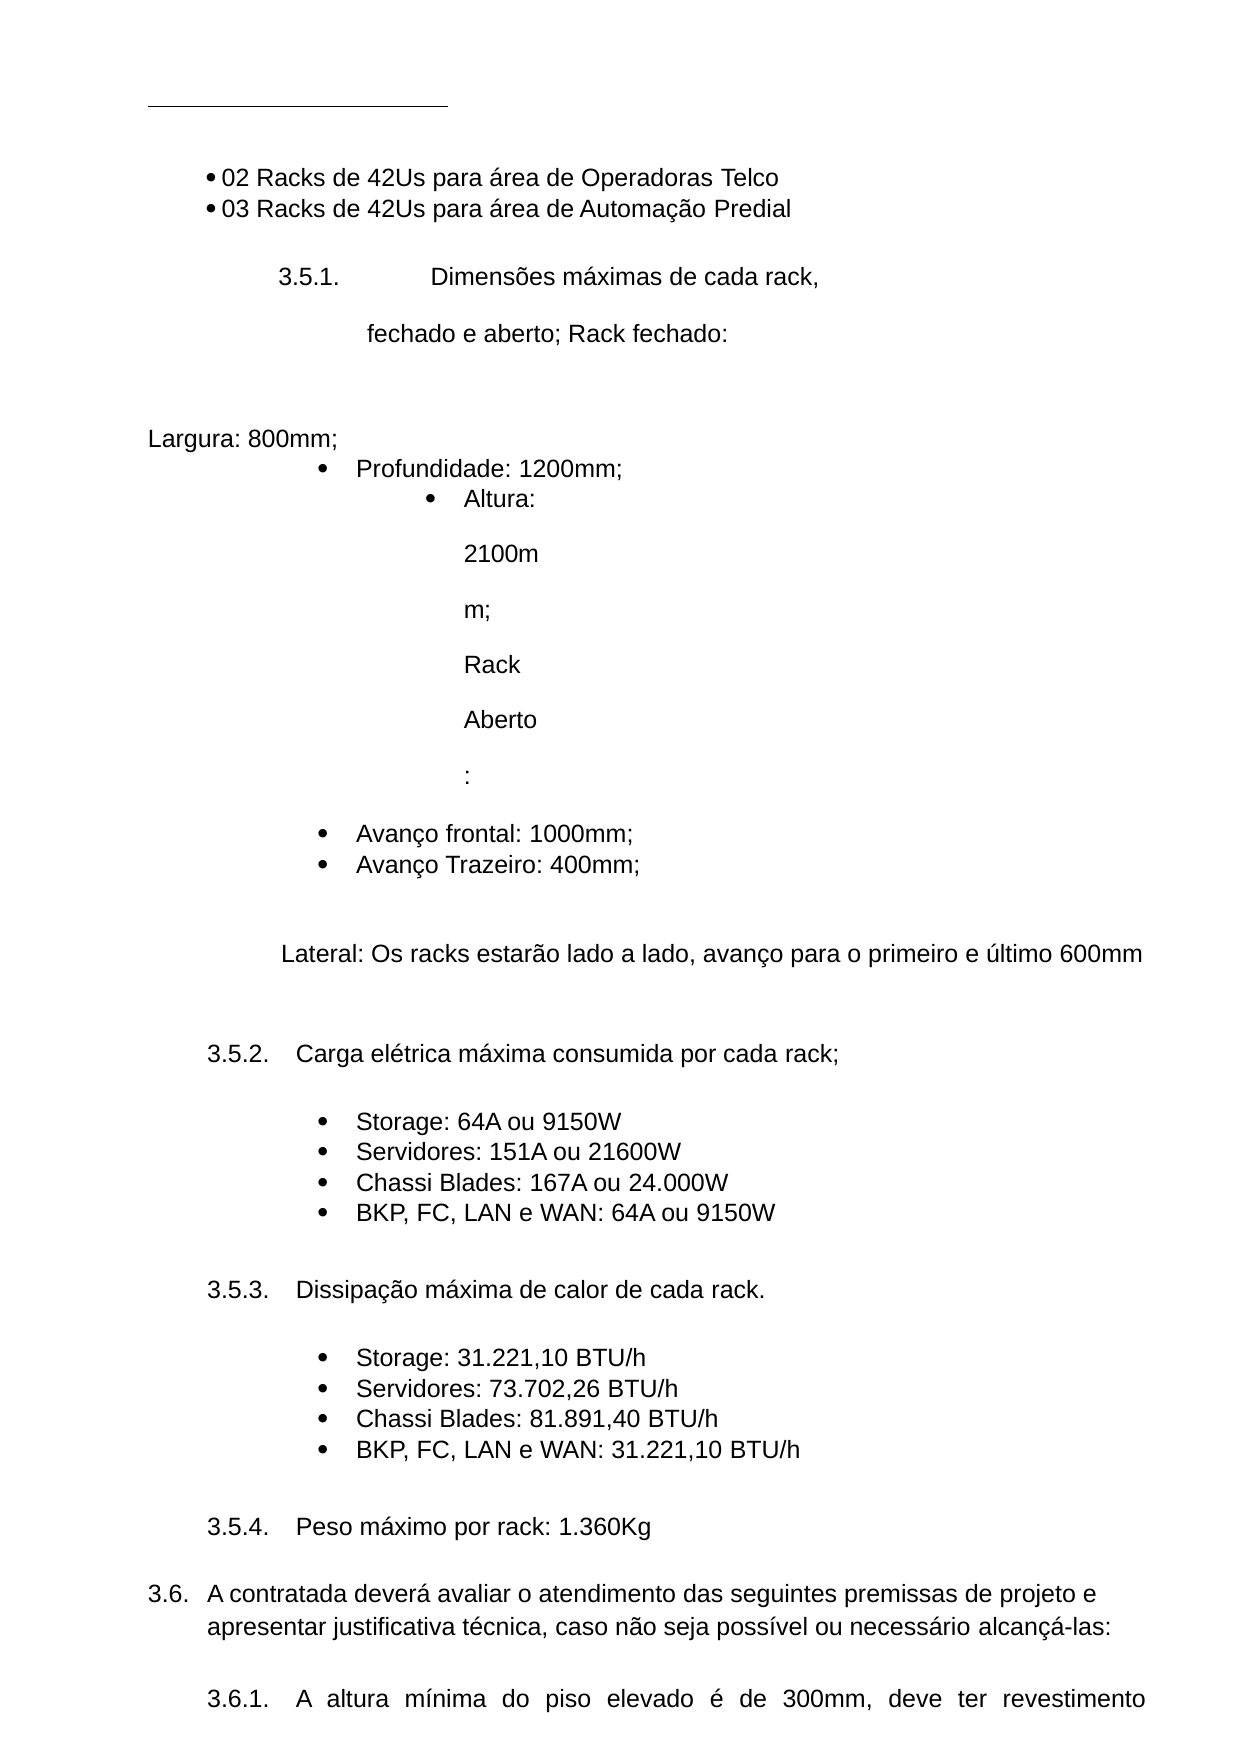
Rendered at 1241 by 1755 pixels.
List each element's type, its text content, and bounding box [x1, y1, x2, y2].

list Dimensões máximas de cada rack, fechado e aberto; Rack fechado: [278, 262, 887, 348]
list Avanço frontal: 1000mm; [318, 819, 1163, 849]
list Storage: 64A ou 9150W [318, 1106, 1163, 1136]
text Lateral: Os racks estarão lado a lado, avanço para o primeiro e último 600mm [281, 930, 1163, 967]
list Dissipação máxima de calor de cada rack. [207, 1266, 1163, 1304]
list 03 Racks de 42Us para área de Automação Predial [207, 193, 1163, 223]
list Carga elétrica máxima consumida por cada rack; [207, 1030, 1163, 1067]
list Altura: 2100mm; Rack Aberto: [426, 484, 540, 790]
list Servidores: 151A ou 21600W [318, 1136, 1163, 1167]
list Storage: 31.221,10 BTU/h [318, 1342, 1163, 1373]
list Peso máximo por rack: 1.360Kg [207, 1503, 1163, 1540]
list Chassi Blades: 167A ou 24.000W [318, 1167, 1163, 1197]
list Profundidade: 1200mm; [318, 453, 1163, 484]
list BKP, FC, LAN e WAN: 31.221,10 BTU/h [318, 1434, 1163, 1464]
list BKP, FC, LAN e WAN: 64A ou 9150W [318, 1197, 1163, 1228]
list Chassi Blades: 81.891,40 BTU/h [318, 1403, 1163, 1434]
list Servidores: 73.702,26 BTU/h [318, 1373, 1163, 1403]
list A altura mínima do piso elevado é de 300mm, deve ter revestimento [207, 1683, 1147, 1712]
list 02 Racks de 42Us para área de Operadoras Telco [207, 162, 1163, 193]
text Largura: 800mm; [148, 416, 1163, 453]
list A contratada deverá avaliar o atendimento das seguintes premissas de projeto e apresentar justificativa técnica, caso não seja possível ou necessário alcançá-las: [148, 1579, 1146, 1641]
list Avanço Trazeiro: 400mm; [318, 849, 1163, 879]
